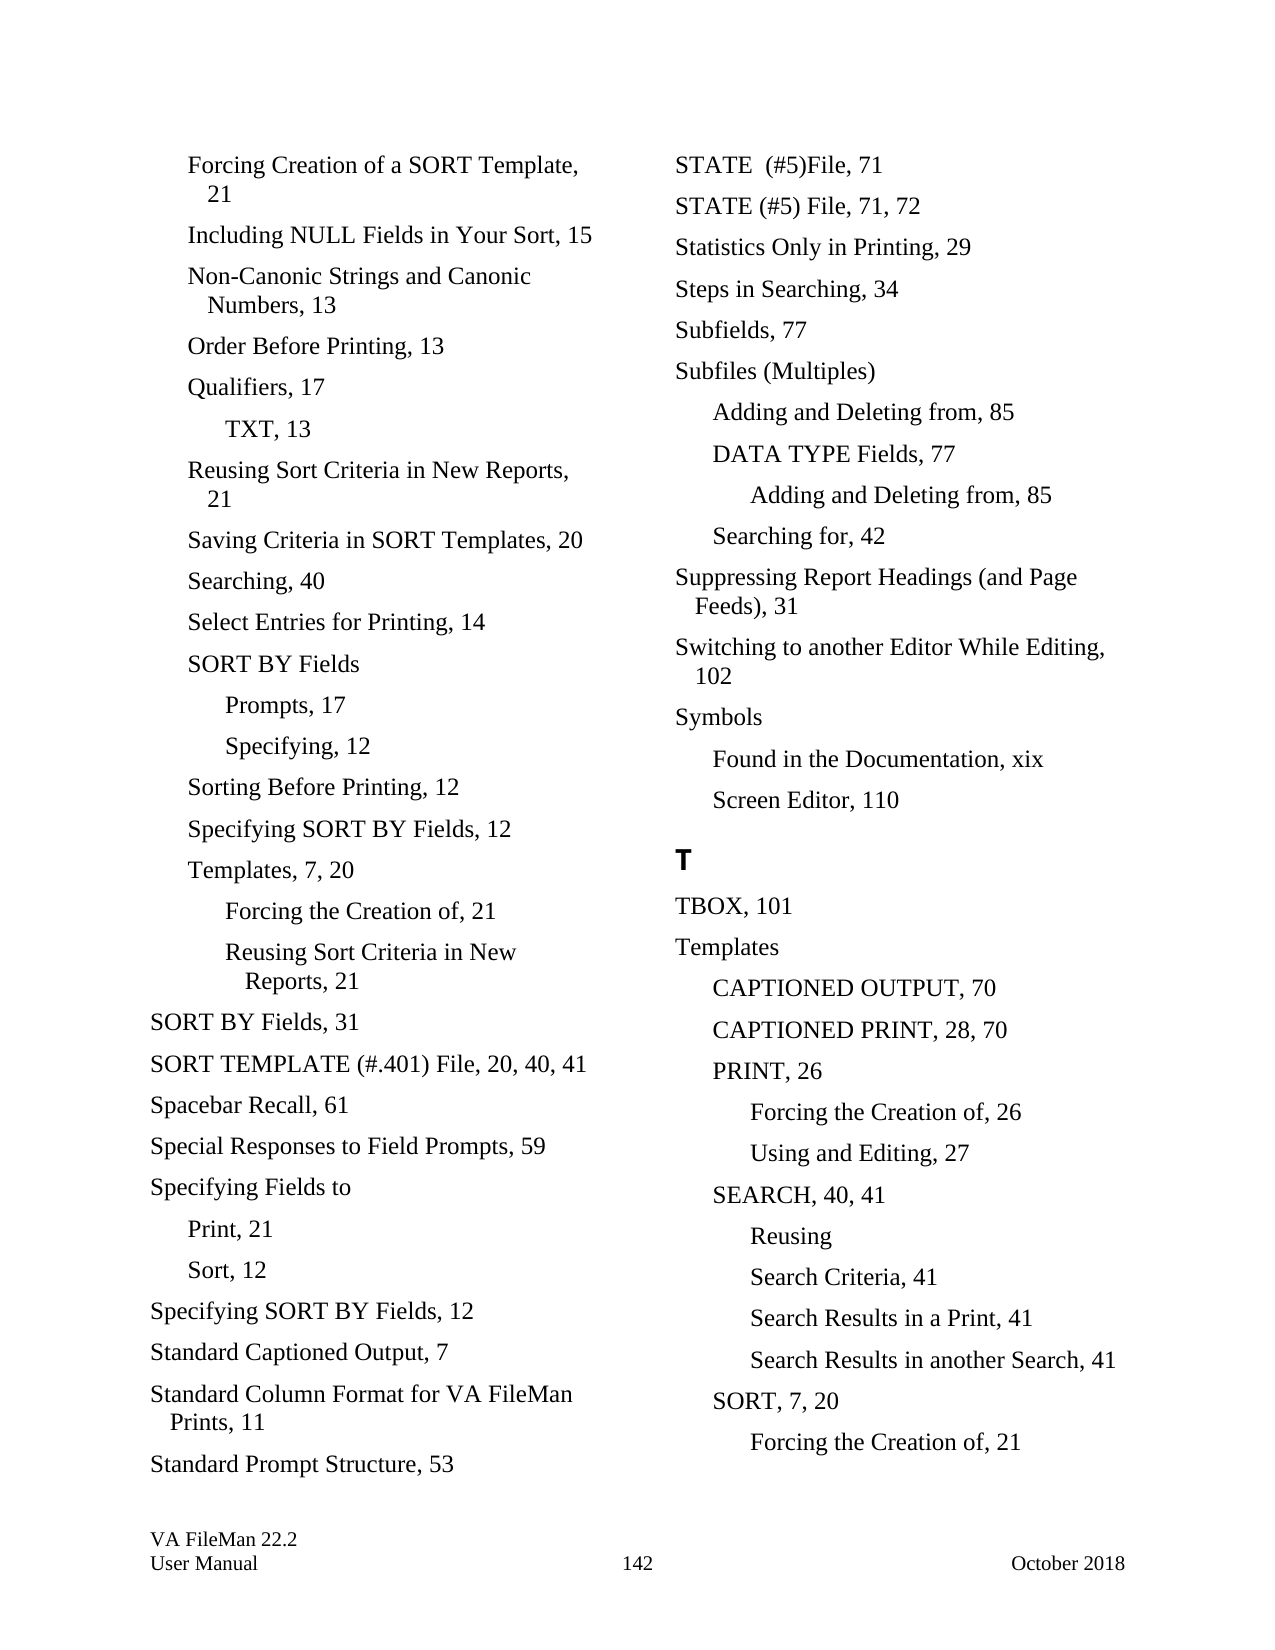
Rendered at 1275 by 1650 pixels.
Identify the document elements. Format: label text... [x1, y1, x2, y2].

text SEARCH, 40, 41 [712, 1180, 1125, 1208]
text SORT, 7, 20 [712, 1386, 1125, 1415]
text Saving Criteria in SORT Templates, 20 [187, 525, 600, 554]
text CAPTIONED OUTPUT, 70 [712, 973, 1125, 1002]
text TXT, 13 [225, 414, 600, 442]
text SORT TEMPLATE (#.401) File, 20, 40, 41 [150, 1049, 600, 1077]
text Subfiles (Multiples) [675, 356, 1125, 385]
text Reusing Sort Criteria in New Reports, 21 [225, 937, 600, 995]
text Non-Canonic Strings and Canonic Numbers, 13 [187, 261, 600, 319]
text Search Results in a Print, 41 [750, 1303, 1125, 1332]
text Sort, 12 [187, 1255, 600, 1284]
text Forcing the Creation of, 21 [225, 896, 600, 925]
text Standard Captioned Output, 7 [150, 1337, 600, 1366]
text Suppressing Report Headings (and Page Feeds), 31 [675, 562, 1125, 620]
text Reusing [750, 1221, 1125, 1250]
text STATE (#5) File, 71, 72 [675, 191, 1125, 220]
text Spacebar Recall, 61 [150, 1090, 600, 1119]
text Symbols [675, 702, 1125, 731]
text Search Criteria, 41 [750, 1262, 1125, 1291]
text Specifying, 12 [225, 731, 600, 760]
text Prompts, 17 [225, 690, 600, 719]
text Adding and Deleting from, 85 [712, 397, 1125, 426]
text Steps in Searching, 34 [675, 274, 1125, 302]
text Select Entries for Printing, 14 [187, 607, 600, 636]
text Found in the Documentation, xix [712, 744, 1125, 772]
text TBOX, 101 [675, 891, 1125, 920]
text Reusing Sort Criteria in New Reports, 21 [187, 455, 600, 512]
text Searching, 40 [187, 566, 600, 595]
text Adding and Deleting from, 85 [750, 480, 1125, 509]
text Standard Prompt Structure, 53 [150, 1449, 600, 1477]
text Specifying SORT BY Fields, 12 [187, 814, 600, 842]
text Searching for, 42 [712, 521, 1125, 550]
text Special Responses to Field Prompts, 59 [150, 1131, 600, 1160]
text Qualifiers, 17 [187, 372, 600, 401]
text Using and Editing, 27 [750, 1138, 1125, 1167]
text PRINT, 26 [712, 1056, 1125, 1085]
text Forcing Creation of a SORT Template, 21 [187, 150, 600, 207]
text Templates, 7, 20 [187, 855, 600, 884]
text Standard Column Format for VA FileMan Prints, 11 [150, 1379, 600, 1436]
subtitle T [675, 839, 1125, 878]
text Screen Editor, 110 [712, 785, 1125, 814]
text Subfields, 77 [675, 315, 1125, 344]
text Print, 21 [187, 1214, 600, 1242]
text Templates [675, 932, 1125, 961]
text Forcing the Creation of, 21 [750, 1427, 1125, 1456]
text STATE (#5)File, 71 [675, 150, 1125, 179]
text Forcing the Creation of, 26 [750, 1097, 1125, 1126]
text SORT BY Fields [187, 649, 600, 677]
text SORT BY Fields, 31 [150, 1007, 600, 1036]
text Specifying SORT BY Fields, 12 [150, 1296, 600, 1325]
text CAPTIONED PRINT, 28, 70 [712, 1015, 1125, 1043]
text Specifying Fields to [150, 1172, 600, 1201]
text Sorting Before Printing, 12 [187, 772, 600, 801]
text DATA TYPE Fields, 77 [712, 439, 1125, 467]
text Including NULL Fields in Your Sort, 15 [187, 220, 600, 249]
text Search Results in another Search, 41 [750, 1345, 1125, 1373]
text Statistics Only in Printing, 29 [675, 232, 1125, 261]
text Order Before Printing, 13 [187, 331, 600, 360]
text Switching to another Editor While Editing, 102 [675, 632, 1125, 690]
